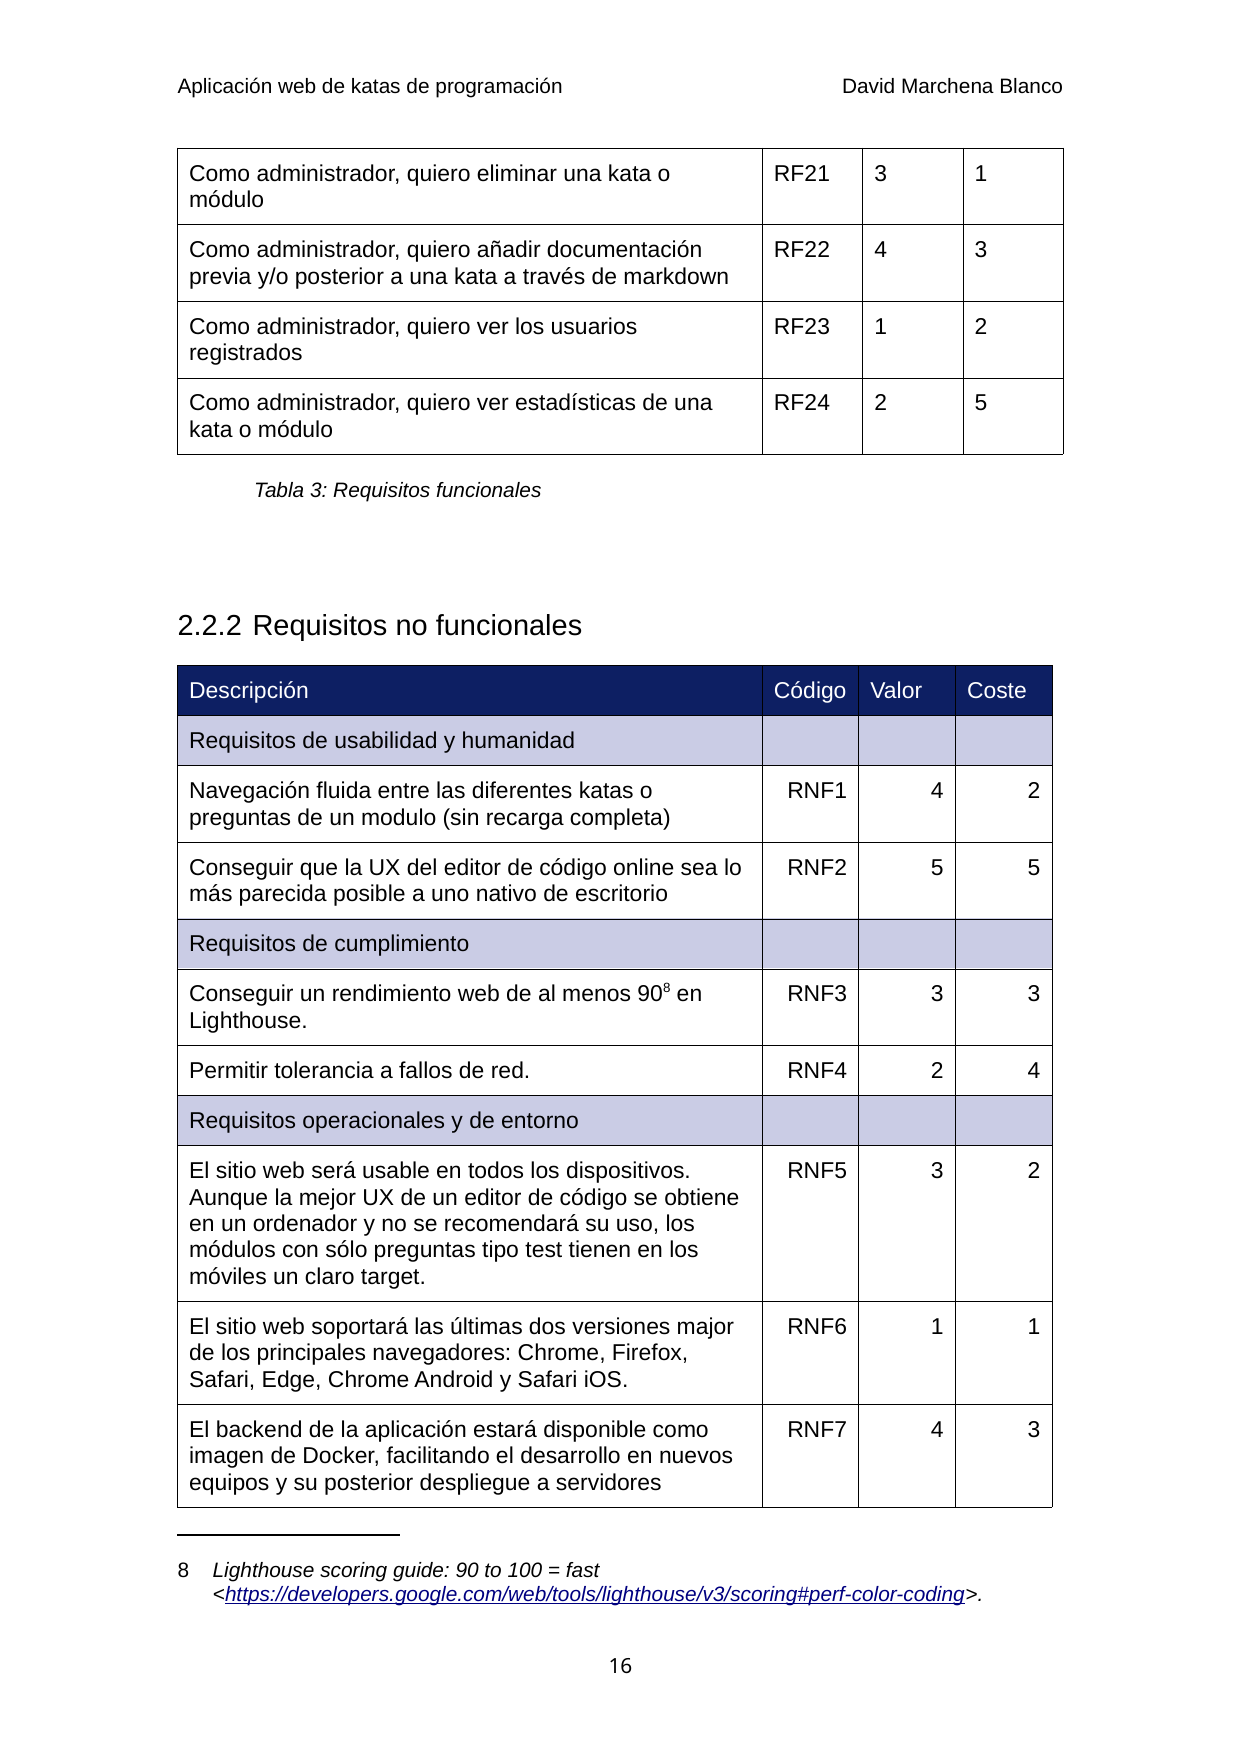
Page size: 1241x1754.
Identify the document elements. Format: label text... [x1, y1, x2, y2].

table_cell RNF3 [763, 970, 858, 1045]
table_cell Conseguir un rendimiento web de al menos 90 en Lighthouse. [178, 970, 762, 1045]
table_cell Conseguir que la UX del editor de código online sea lo más parecida posible a uno nativo de escritorio [178, 843, 762, 918]
subtitle Requisitos no funcionales [177, 608, 1063, 642]
table_cell RF23 [763, 302, 862, 377]
table_cell 1 [956, 1302, 1052, 1404]
table_cell RNF2 [763, 843, 858, 918]
table_cell Como administrador, quiero eliminar una kata o módulo [178, 149, 762, 224]
table_cell RNF6 [763, 1302, 858, 1404]
text Tabla 3: Requisitos funcionales [248, 472, 1063, 508]
table_cell 3 [863, 149, 963, 224]
table_cell 4 [956, 1046, 1052, 1095]
table_cell 5 [956, 843, 1052, 918]
table_cell RF21 [763, 149, 862, 224]
table_cell 2 [964, 302, 1063, 377]
table_cell El sitio web será usable en todos los dispositivos. Aunque la mejor UX de un editor de código se obtiene en un ordenador y no se recomendará su uso, los módulos con sólo preguntas tipo test tienen en los móviles un claro target. [178, 1146, 762, 1301]
table_cell 3 [956, 1405, 1052, 1507]
table_cell 3 [964, 225, 1063, 301]
table_cell 4 [859, 1405, 955, 1507]
table_cell RNF1 [763, 766, 858, 842]
table_cell 3 [859, 970, 955, 1045]
table_cell 4 [859, 766, 955, 842]
table_cell 5 [859, 843, 955, 918]
table_cell RF24 [763, 379, 862, 454]
table_cell 2 [863, 379, 963, 454]
table_cell 1 [863, 302, 963, 377]
table_cell El backend de la aplicación estará disponible como imagen de Docker, facilitando el desarrollo en nuevos equipos y su posterior despliegue a servidores [178, 1405, 762, 1507]
table_cell 3 [859, 1146, 955, 1301]
table_cell 2 [859, 1046, 955, 1095]
table_cell Como administrador, quiero ver estadísticas de una kata o módulo [178, 379, 762, 454]
table_cell 5 [964, 379, 1063, 454]
table_cell 2 [956, 766, 1052, 842]
table_cell 4 [863, 225, 963, 301]
table_cell 3 [956, 970, 1052, 1045]
table_cell RNF7 [763, 1405, 858, 1507]
table_cell 2 [956, 1146, 1052, 1301]
table_cell RF22 [763, 225, 862, 301]
table_cell 1 [964, 149, 1063, 224]
table_cell Como administrador, quiero ver los usuarios registrados [178, 302, 762, 377]
table_cell El sitio web soportará las últimas dos versiones major de los principales navegadores: Chrome, Firefox, Safari, Edge, Chrome Android y Safari iOS. [178, 1302, 762, 1404]
table_cell Como administrador, quiero añadir documentación previa y/o posterior a una kata a través de markdown [178, 225, 762, 301]
table_cell Navegación fluida entre las diferentes katas o preguntas de un modulo (sin recarga completa) [178, 766, 762, 842]
table_cell 1 [859, 1302, 955, 1404]
table_cell RNF5 [763, 1146, 858, 1301]
table_cell Permitir tolerancia a fallos de red. [178, 1046, 762, 1095]
table_cell RNF4 [763, 1046, 858, 1095]
